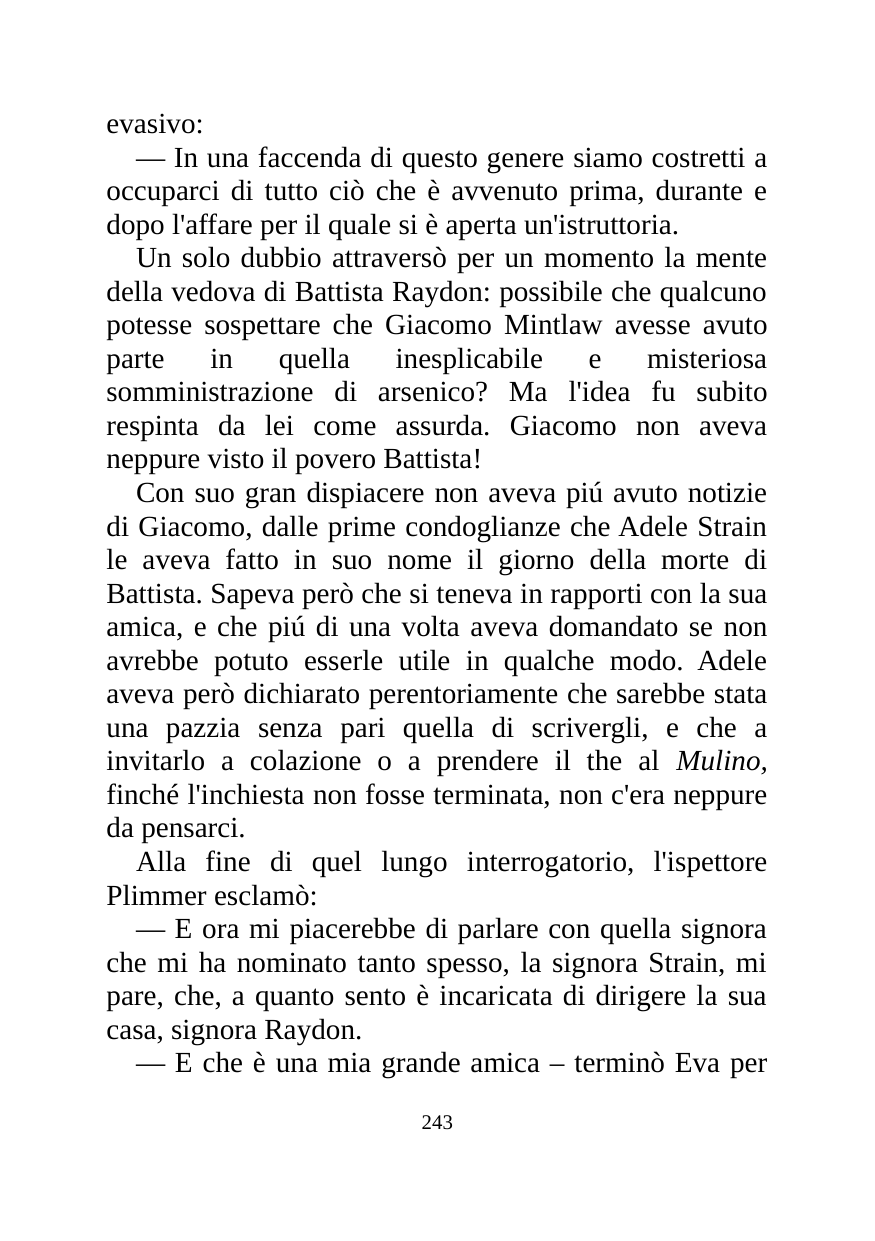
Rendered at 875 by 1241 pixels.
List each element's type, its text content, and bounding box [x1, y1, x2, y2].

text Alla fine di quel lungo interrogatorio, l'ispettore Plimmer esclamò: [106, 844, 768, 911]
text Con suo gran dispiacere non aveva piú avuto notizie di Giacomo, dalle prime condoglianze che Adele Strain le aveva fatto in suo nome il giorno della morte di Battista. Sapeva però che si teneva in rapporti con la sua amica, e che piú di una volta aveva domandato se non avrebbe potuto esserle utile in qualche modo. Adele aveva però dichiarato perentoriamente che sarebbe stata una pazzia senza pari quella di scrivergli, e che a invitarlo a colazione o a prendere il the al Mulino, finché l'inchiesta non fosse terminata, non c'era neppure da pensarci. [106, 475, 768, 844]
text Un solo dubbio attraversò per un momento la mente della vedova di Battista Raydon: possibile che qualcuno potesse sospettare che Giacomo Mintlaw avesse avuto parte in quella inesplicabile e misteriosa somministrazione di arsenico? Ma l'idea fu subito respinta da lei come assurda. Giacomo non aveva neppure visto il povero Battista! [106, 240, 768, 475]
text — E ora mi piacerebbe di parlare con quella signora che mi ha nominato tanto spesso, la signora Strain, mi pare, che, a quanto sento è incaricata di dirigere la sua casa, signora Raydon. [106, 911, 768, 1045]
text — In una faccenda di questo genere siamo costretti a occuparci di tutto ciò che è avvenuto prima, durante e dopo l'affare per il quale si è aperta un'istruttoria. [106, 140, 768, 240]
text — E che è una mia grande amica – terminò Eva per [106, 1045, 768, 1079]
text evasivo: [106, 106, 768, 140]
